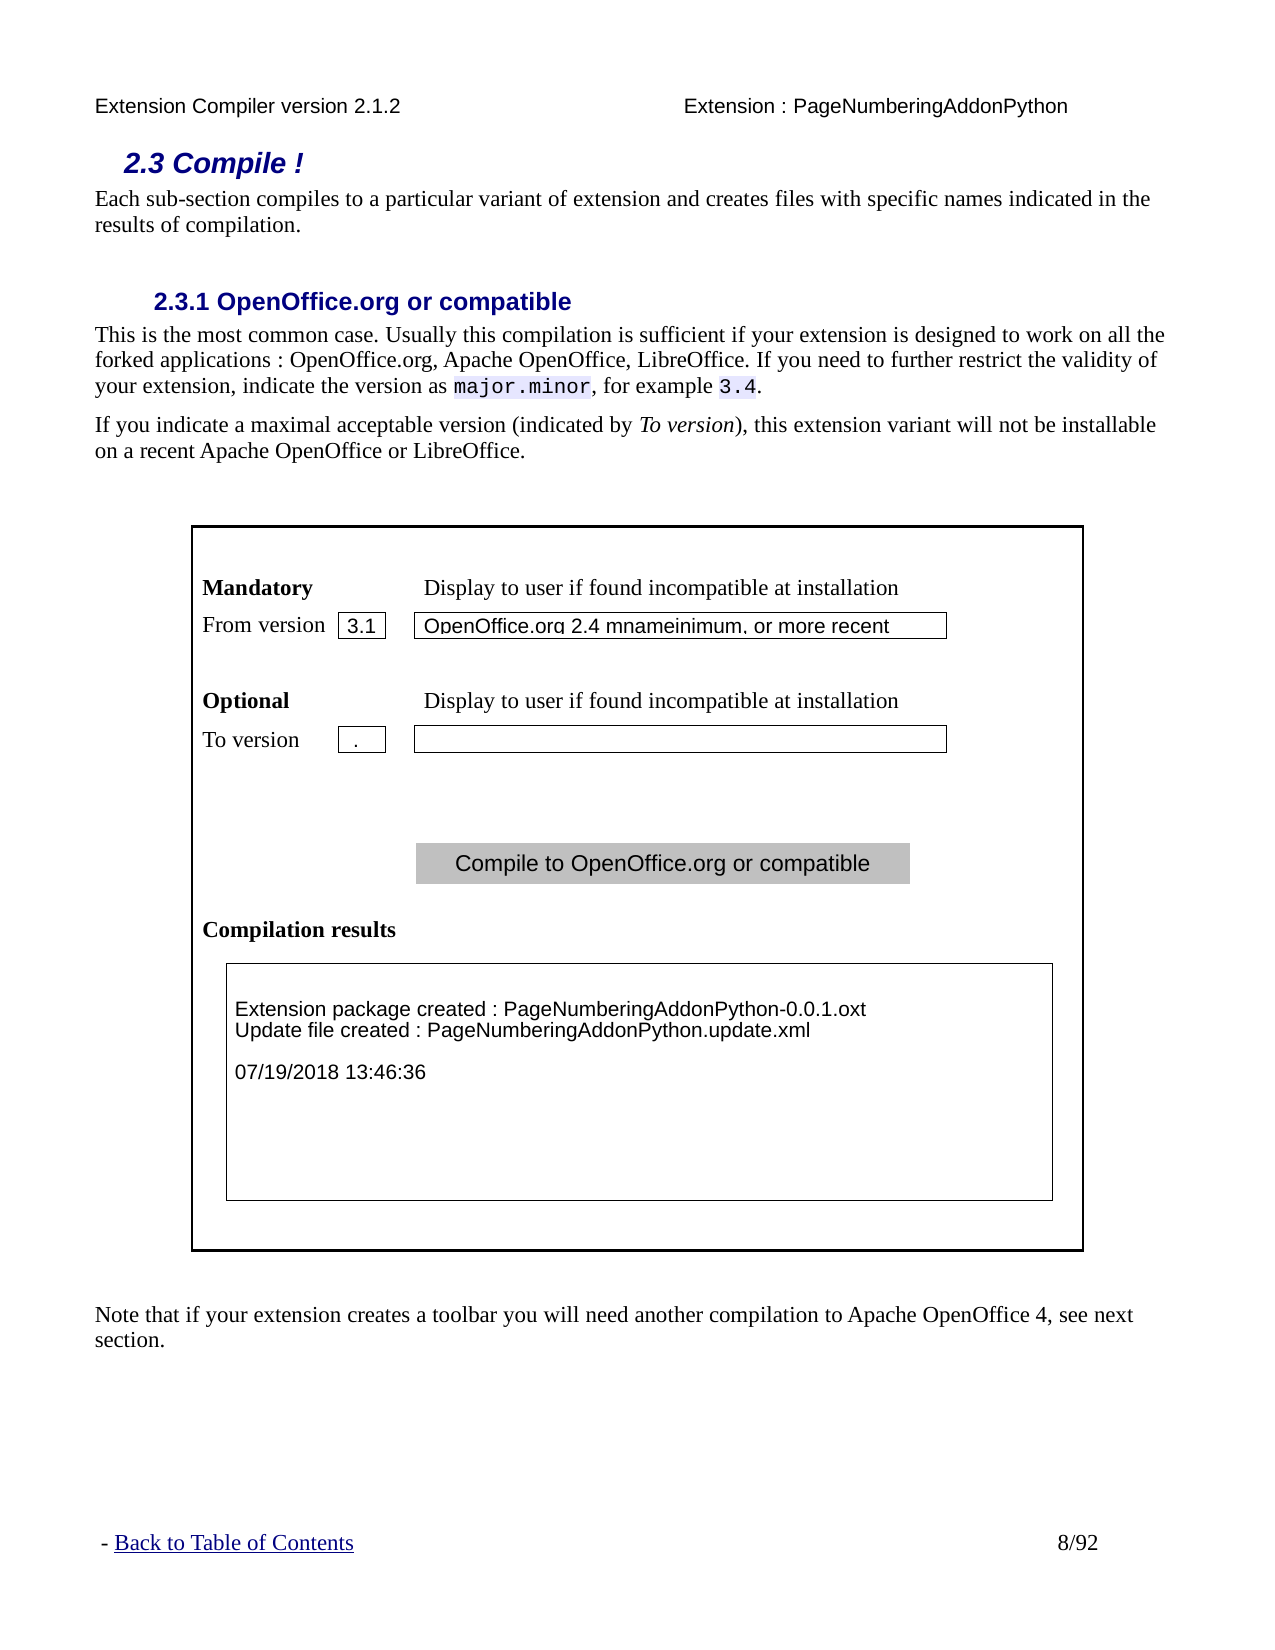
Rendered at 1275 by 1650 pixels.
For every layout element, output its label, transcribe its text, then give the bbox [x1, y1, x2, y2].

text [386, 612, 414, 638]
text Note that if your extension creates a toolbar you will need another compilation to Apache OpenOffice 4, see next section. [94, 1302, 1181, 1353]
text [947, 612, 1073, 638]
text Optional Display to user if found incompatible at installation [202, 688, 1073, 714]
text Each sub-section compiles to a particular variant of extension and creates files with specific names indicated in the results of compilation. [94, 186, 1181, 237]
subtitle Compile ! [124, 147, 1181, 180]
text If you indicate a maximal acceptable version (indicated by To version), this extension variant will not be installable on a recent Apache OpenOffice or LibreOffice. [94, 412, 1181, 463]
text Mandatory Display to user if found incompatible at installation [202, 574, 1073, 600]
text Compilation results [202, 917, 1073, 942]
text [386, 726, 414, 752]
text This is the most common case. Usually this compilation is sufficient if your extension is designed to work on all the forked applications : OpenOffice.org, Apache OpenOffice, LibreOffice. If you need to further restrict the validity of your extension, indicate the version as major.minor, for example 3.4. [94, 321, 1181, 399]
text From version [202, 612, 338, 638]
subtitle OpenOffice.org or compatible [153, 287, 1181, 316]
text To version [202, 726, 338, 752]
text [947, 726, 1073, 752]
